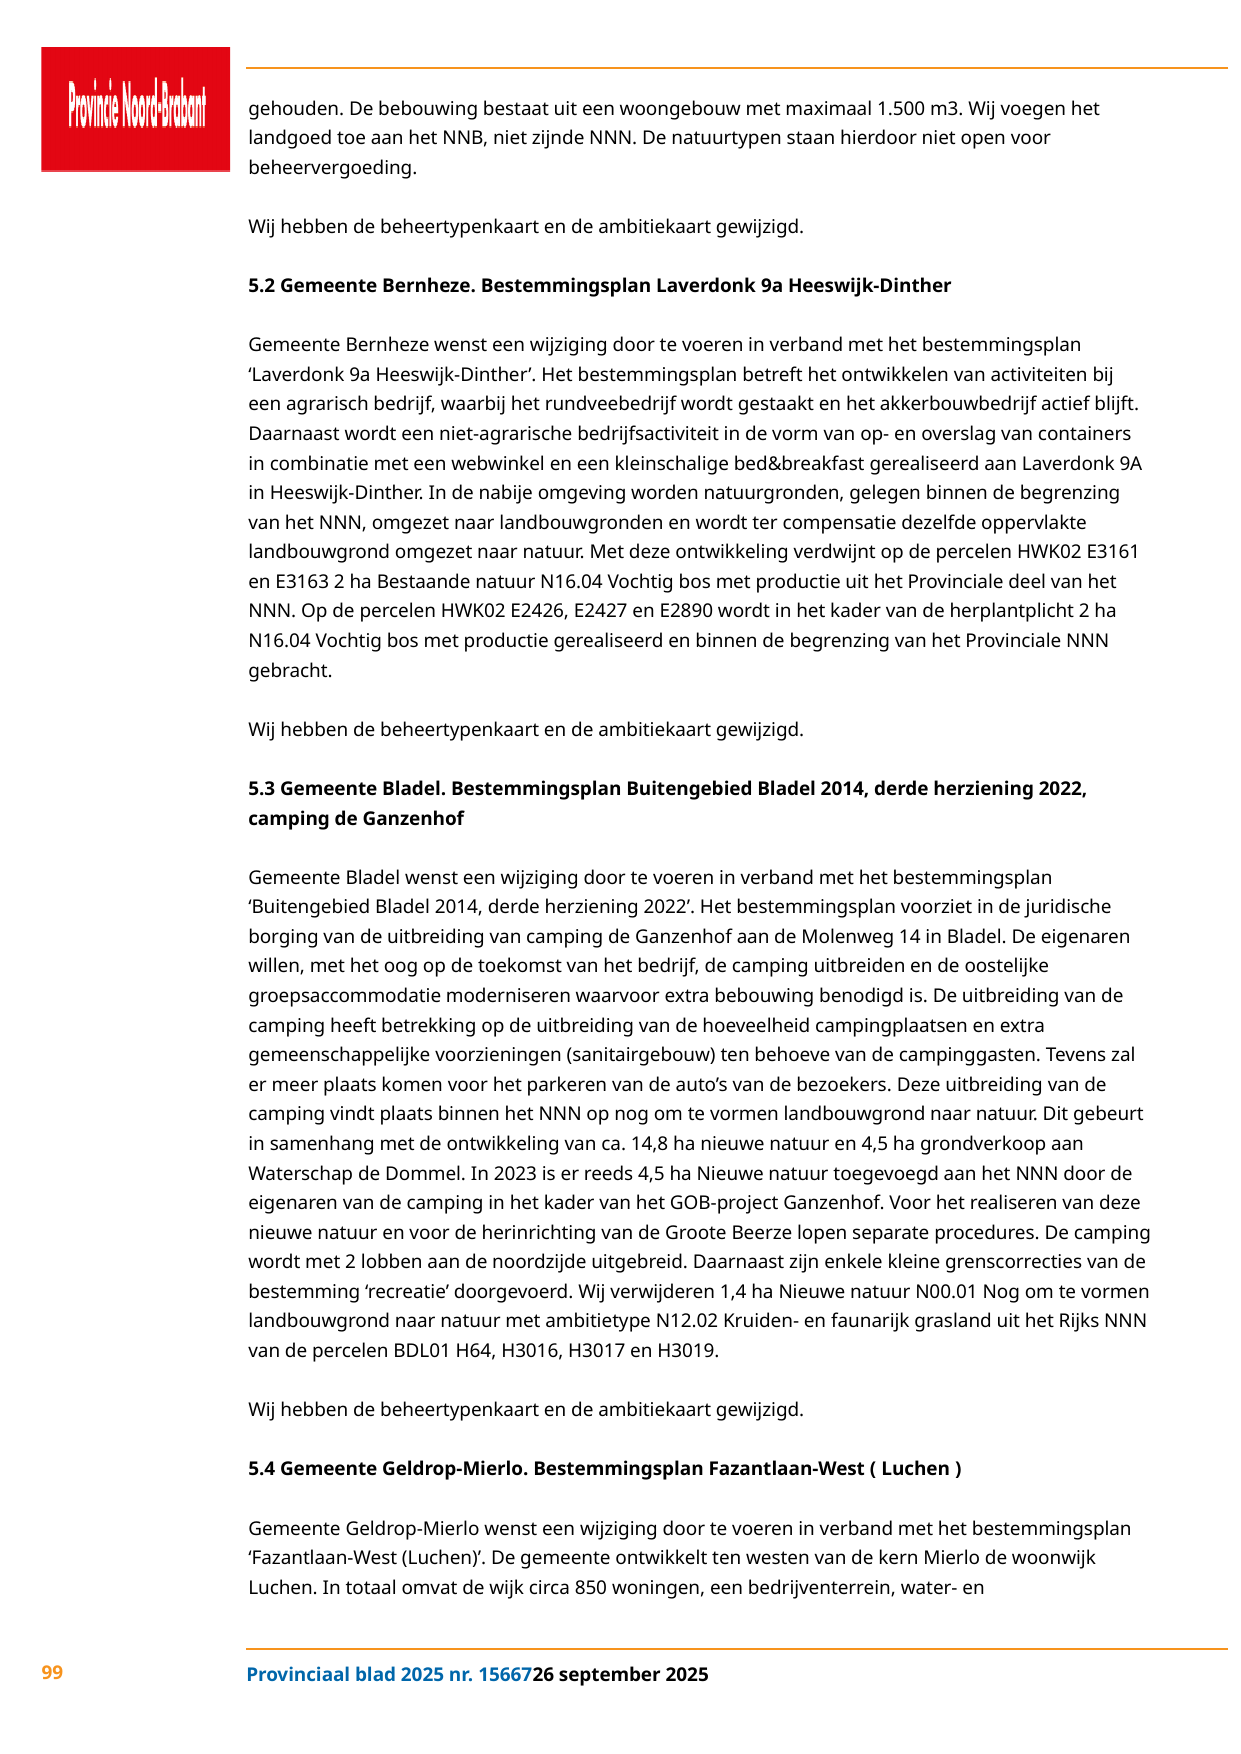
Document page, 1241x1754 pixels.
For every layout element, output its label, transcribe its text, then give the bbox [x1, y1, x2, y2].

text Gemeente Bladel wenst een wijziging door te voeren in verband met het bestemmingsplan ‘Buitengebied Bladel 2014, derde herziening 2022’. Het bestemmingsplan voorziet in de juridische borging van de uitbreiding van camping de Ganzenhof aan de Molenweg 14 in Bladel. De eigenaren willen, met het oog op de toekomst van het bedrijf, de camping uitbreiden en de oostelijke groepsaccommodatie moderniseren waarvoor extra bebouwing benodigd is. De uitbreiding van de camping heeft betrekking op de uitbreiding van de hoeveelheid campingplaatsen en extra gemeenschappelijke voorzieningen (sanitairgebouw) ten behoeve van de campinggasten. Tevens zal er meer plaats komen voor het parkeren van de auto’s van de bezoekers. Deze uitbreiding van de camping vindt plaats binnen het NNN op nog om te vormen landbouwgrond naar natuur. Dit gebeurt in samenhang met de ontwikkeling van ca. 14,8 ha nieuwe natuur en 4,5 ha grondverkoop aan Waterschap de Dommel. In 2023 is er reeds 4,5 ha Nieuwe natuur toegevoegd aan het NNN door de eigenaren van de camping in het kader van het GOB-project Ganzenhof. Voor het realiseren van deze nieuwe natuur en voor de herinrichting van de Groote Beerze lopen separate procedures. De camping wordt met 2 lobben aan de noordzijde uitgebreid. Daarnaast zijn enkele kleine grenscorrecties van de bestemming ‘recreatie’ doorgevoerd. Wij verwijderen 1,4 ha Nieuwe natuur N00.01 Nog om te vormen landbouwgrond naar natuur met ambitietype N12.02 Kruiden- en faunarijk grasland uit het Rijks NNN van de percelen BDL01 H64, H3016, H3017 en H3019. [248, 864, 1152, 1363]
text Wij hebben de beheertypenkaart en de ambitiekaart gewijzigd. [248, 716, 1152, 742]
text 5.3 Gemeente Bladel. Bestemmingsplan Buitengebied Bladel 2014, derde herziening 2022, camping de Ganzenhof [248, 775, 1152, 831]
text 5.4 Gemeente Geldrop-Mierlo. Bestemmingsplan Fazantlaan-West ( Luchen ) [248, 1456, 1152, 1481]
text gehouden. De bebouwing bestaat uit een woongebouw met maximaal 1.500 m3. Wij voegen het landgoed toe aan het NNB, niet zijnde NNN. De natuurtypen staan hierdoor niet open voor beheervergoeding. [248, 95, 1152, 180]
text Gemeente Geldrop-Mierlo wenst een wijziging door te voeren in verband met het bestemmingsplan ‘Fazantlaan-West (Luchen)’. De gemeente ontwikkelt ten westen van de kern Mierlo de woonwijk Luchen. In totaal omvat de wijk circa 850 woningen, een bedrijventerrein, water- en [248, 1515, 1152, 1600]
text Wij hebben de beheertypenkaart en de ambitiekaart gewijzigd. [248, 213, 1152, 239]
text Wij hebben de beheertypenkaart en de ambitiekaart gewijzigd. [248, 1396, 1152, 1422]
picture [41, 47, 231, 172]
text 5.2 Gemeente Bernheze. Bestemmingsplan Laverdonk 9a Heeswijk-Dinther [248, 272, 1152, 298]
text Gemeente Bernheze wenst een wijziging door te voeren in verband met het bestemmingsplan ‘Laverdonk 9a Heeswijk-Dinther’. Het bestemmingsplan betreft het ontwikkelen van activiteiten bij een agrarisch bedrijf, waarbij het rundveebedrijf wordt gestaakt en het akkerbouwbedrijf actief blijft. Daarnaast wordt een niet-agrarische bedrijfsactiviteit in de vorm van op- en overslag van containers in combinatie met een webwinkel en een kleinschalige bed&breakfast gerealiseerd aan Laverdonk 9A in Heeswijk-Dinther. In de nabije omgeving worden natuurgronden, gelegen binnen de begrenzing van het NNN, omgezet naar landbouwgronden en wordt ter compensatie dezelfde oppervlakte landbouwgrond omgezet naar natuur. Met deze ontwikkeling verdwijnt op de percelen HWK02 E3161 en E3163 2 ha Bestaande natuur N16.04 Vochtig bos met productie uit het Provinciale deel van het NNN. Op de percelen HWK02 E2426, E2427 en E2890 wordt in het kader van de herplantplicht 2 ha N16.04 Vochtig bos met productie gerealiseerd en binnen de begrenzing van het Provinciale NNN gebracht. [248, 331, 1152, 683]
